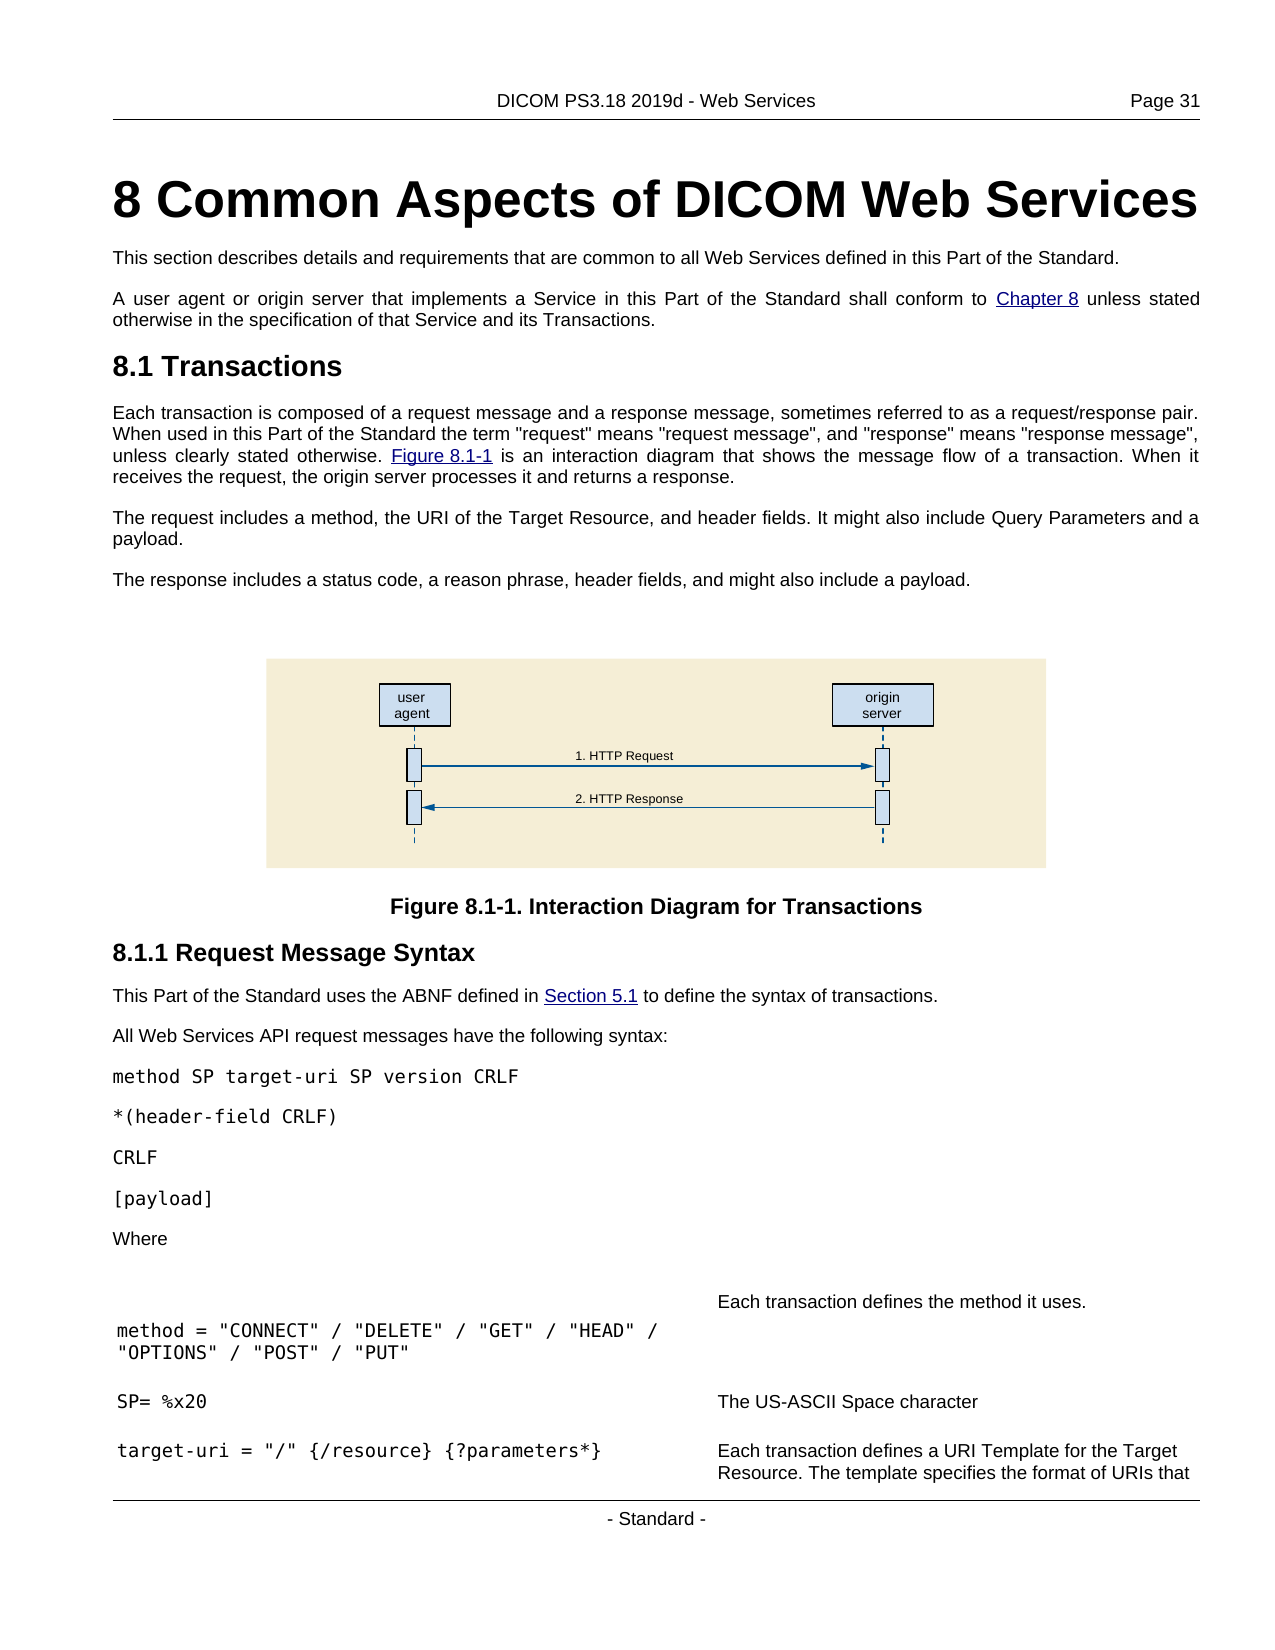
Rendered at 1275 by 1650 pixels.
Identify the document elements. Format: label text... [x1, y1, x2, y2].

text [payload] [112, 1187, 1200, 1209]
table_header Each transaction defines the method it uses. [713, 1269, 1200, 1368]
table_cell The US-ASCII Space character [713, 1368, 1200, 1417]
text method SP target-uri SP version CRLF [112, 1066, 1200, 1087]
text Figure 8.1-1. Interaction Diagram for Transactions [112, 893, 1200, 919]
text 8.1 Transactions [112, 349, 1200, 383]
text A user agent or origin server that implements a Service in this Part of the Standard shall conform to Chapter 8 unless stated otherwise in the specification of that Service and its Transactions. [112, 287, 1200, 331]
text 8 Common Aspects of DICOM Web Services [112, 169, 1200, 228]
table_cell SP= %x20 [113, 1368, 713, 1417]
text This section describes details and requirements that are common to all Web Services defined in this Part of the Standard. [112, 247, 1200, 269]
table_cell target-uri = "/" {/resource} {?parameters*} [113, 1417, 713, 1487]
text The response includes a status code, a reason phrase, header fields, and might also include a payload. [112, 568, 1200, 590]
text Each transaction is composed of a request message and a response message, sometimes referred to as a request/response pair. When used in this Part of the Standard the term "request" means "request message", and "response" means "response message", unless clearly stated otherwise. Figure 8.1-1 is an interaction diagram that shows the message flow of a transaction. When it receives the request, the origin server processes it and returns a response. [112, 402, 1200, 488]
text *(header-field CRLF) [112, 1106, 1200, 1128]
text CRLF [112, 1147, 1200, 1169]
text The request includes a method, the URI of the Target Resource, and header fields. It might also include Query Parameters and a payload. [112, 507, 1200, 550]
text This Part of the Standard uses the ABNF defined in Section 5.1 to define the syntax of transactions. [112, 985, 1200, 1007]
table_cell Each transaction defines a URI Template for the Target Resource. The template specifies the format of URIs that [713, 1417, 1200, 1487]
table_header method = "CONNECT" / "DELETE" / "GET" / "HEAD" / "OPTIONS" / "POST" / "PUT" [113, 1269, 713, 1368]
text All Web Services API request messages have the following syntax: [112, 1025, 1200, 1047]
text Where [112, 1228, 1200, 1250]
text 8.1.1 Request Message Syntax [112, 937, 1200, 966]
